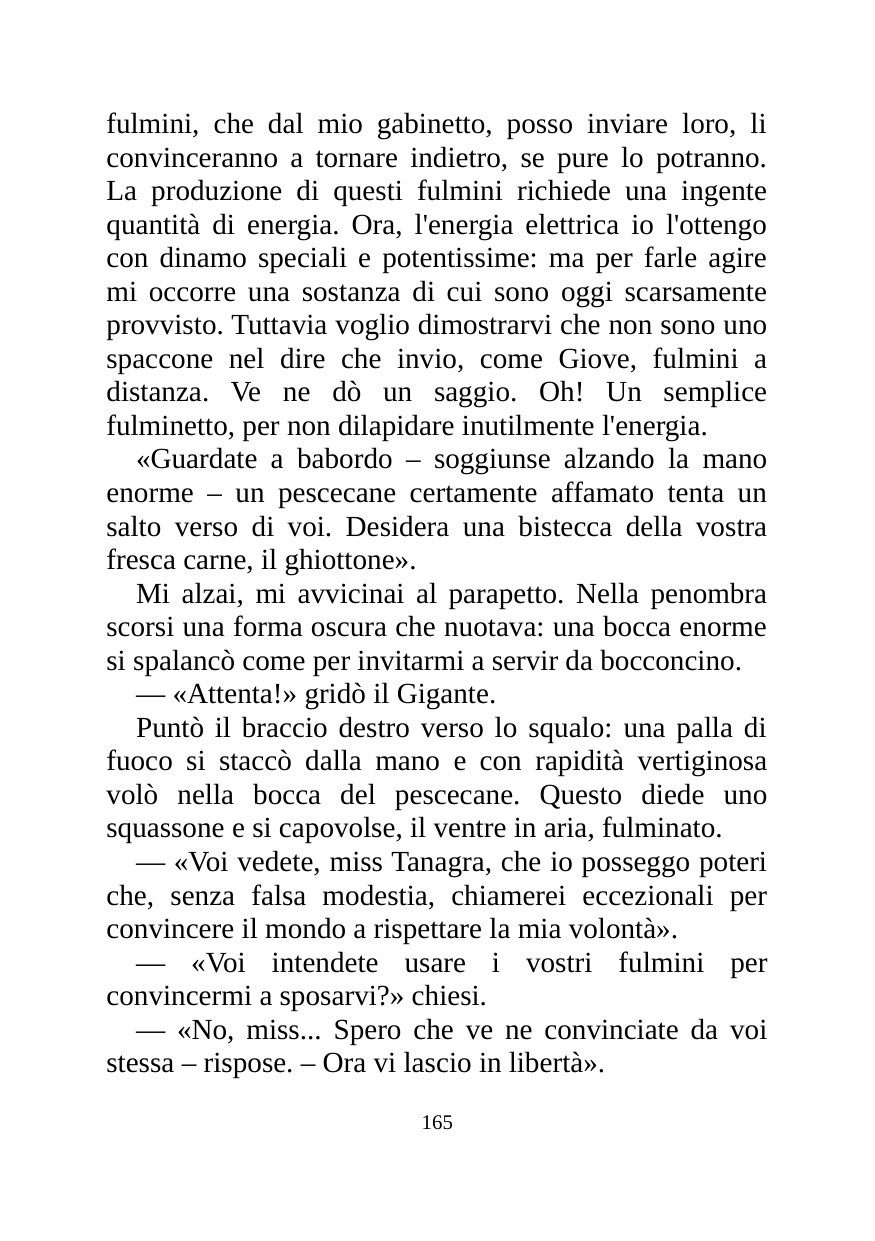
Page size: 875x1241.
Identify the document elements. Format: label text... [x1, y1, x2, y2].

text — «Attenta!» gridò il Gigante. [106, 676, 768, 710]
text Mi alzai, mi avvicinai al parapetto. Nella penombra scorsi una forma oscura che nuotava: una bocca enorme si spalancò come per invitarmi a servir da bocconcino. [106, 576, 768, 676]
text «Guardate a babordo – soggiunse alzando la mano enorme – un pescecane certamente affamato tenta un salto verso di voi. Desidera una bistecca della vostra fresca carne, il ghiottone». [106, 442, 768, 576]
text fulmini, che dal mio gabinetto, posso inviare loro, li convinceranno a tornare indietro, se pure lo potranno. La produzione di questi fulmini richiede una ingente quantità di energia. Ora, l'energia elettrica io l'ottengo con dinamo speciali e potentissime: ma per farle agire mi occorre una sostanza di cui sono oggi scarsamente provvisto. Tuttavia voglio dimostrarvi che non sono uno spaccone nel dire che invio, come Giove, fulmini a distanza. Ve ne dò un saggio. Oh! Un semplice fulminetto, per non dilapidare inutilmente l'energia. [106, 106, 768, 442]
text Puntò il braccio destro verso lo squalo: una palla di fuoco si staccò dalla mano e con rapidità vertiginosa volò nella bocca del pescecane. Questo diede uno squassone e si capovolse, il ventre in aria, fulminato. [106, 710, 768, 844]
text — «Voi vedete, miss Tanagra, che io posseggo poteri che, senza falsa modestia, chiamerei eccezionali per convincere il mondo a rispettare la mia volontà». [106, 844, 768, 945]
text — «No, miss... Spero che ve ne convinciate da voi stessa – rispose. – Ora vi lascio in libertà». [106, 1012, 768, 1079]
text — «Voi intendete usare i vostri fulmini per convincermi a sposarvi?» chiesi. [106, 945, 768, 1012]
